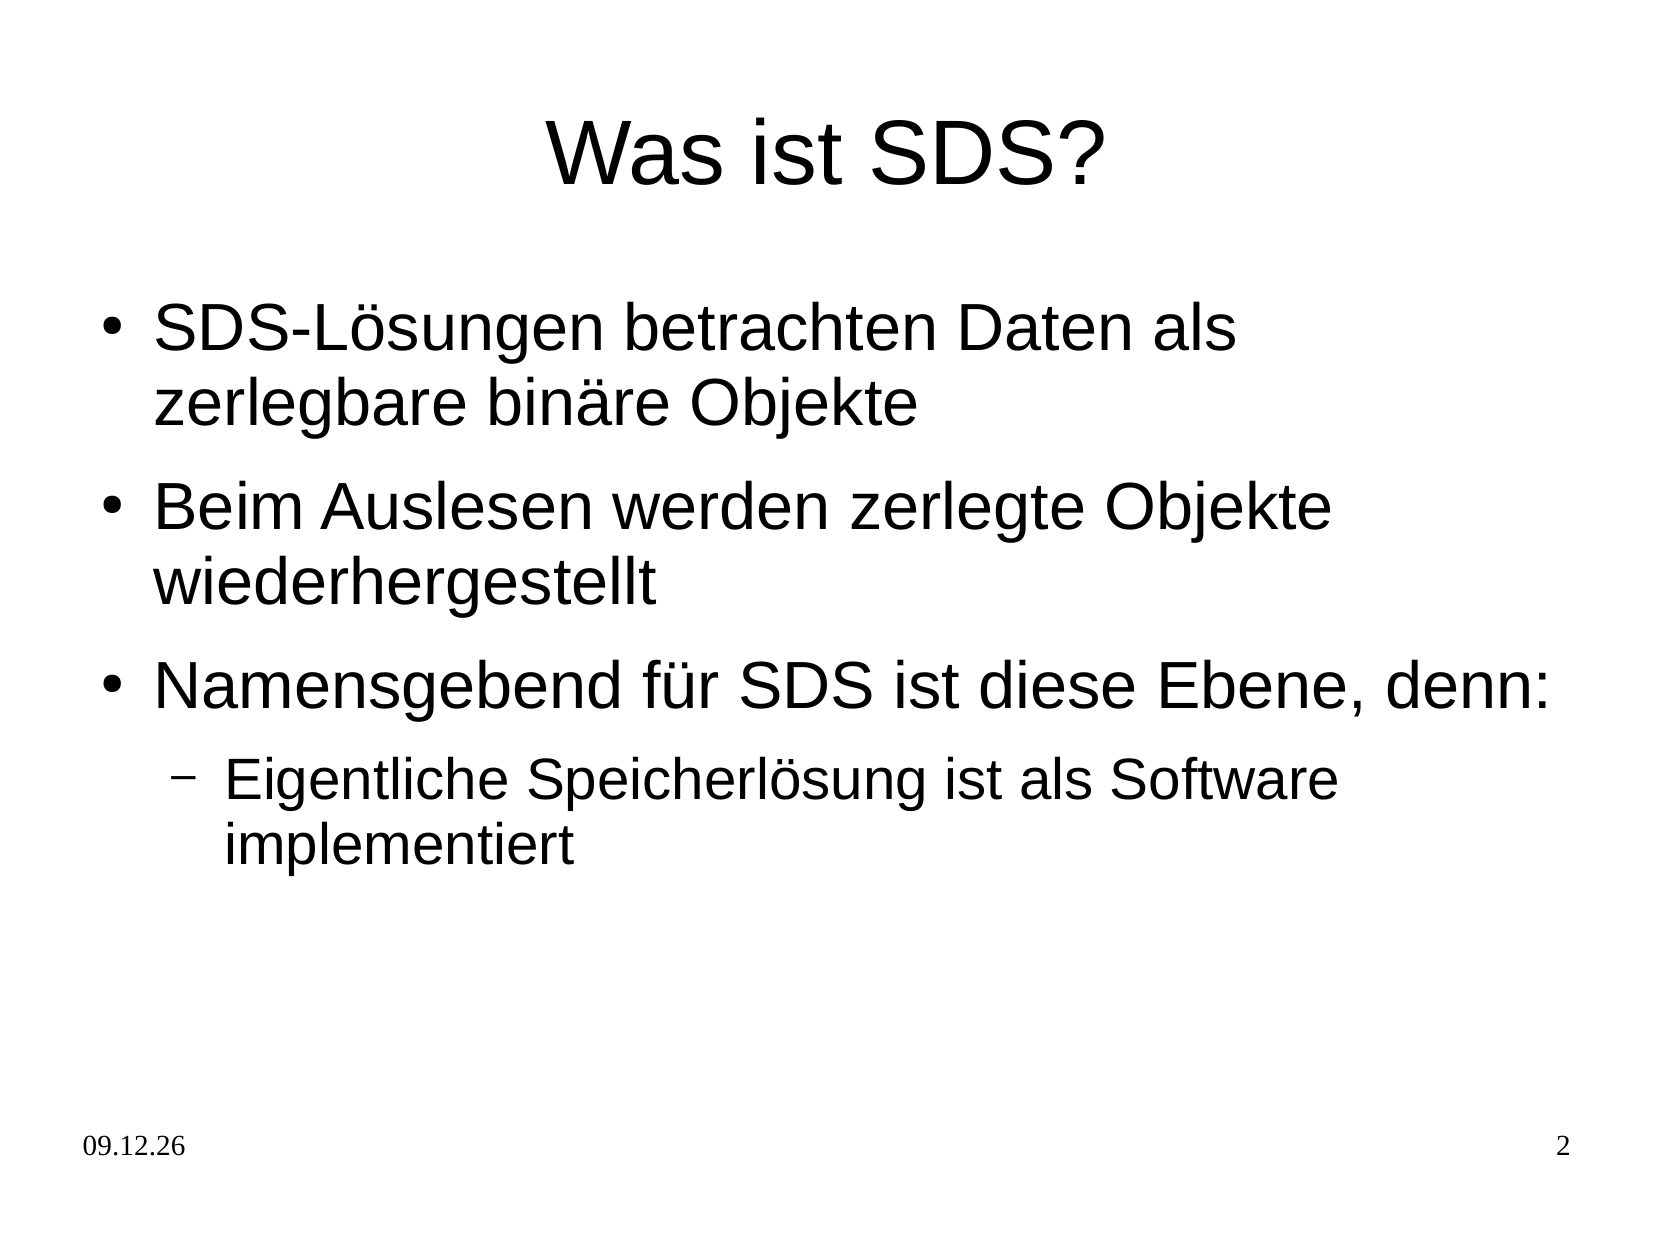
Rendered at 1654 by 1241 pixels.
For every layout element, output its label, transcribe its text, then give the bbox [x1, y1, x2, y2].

list SDS-Lösungen betrachten Daten als zerlegbare binäre Objekte Beim Auslesen werden zerlegte Objekte wiederhergestellt Namensgebend für SDS ist diese Ebene, denn: Eigentliche Speicherlösung ist als Software implementiert [82, 290, 1571, 1010]
title Was ist SDS? [82, 49, 1571, 257]
